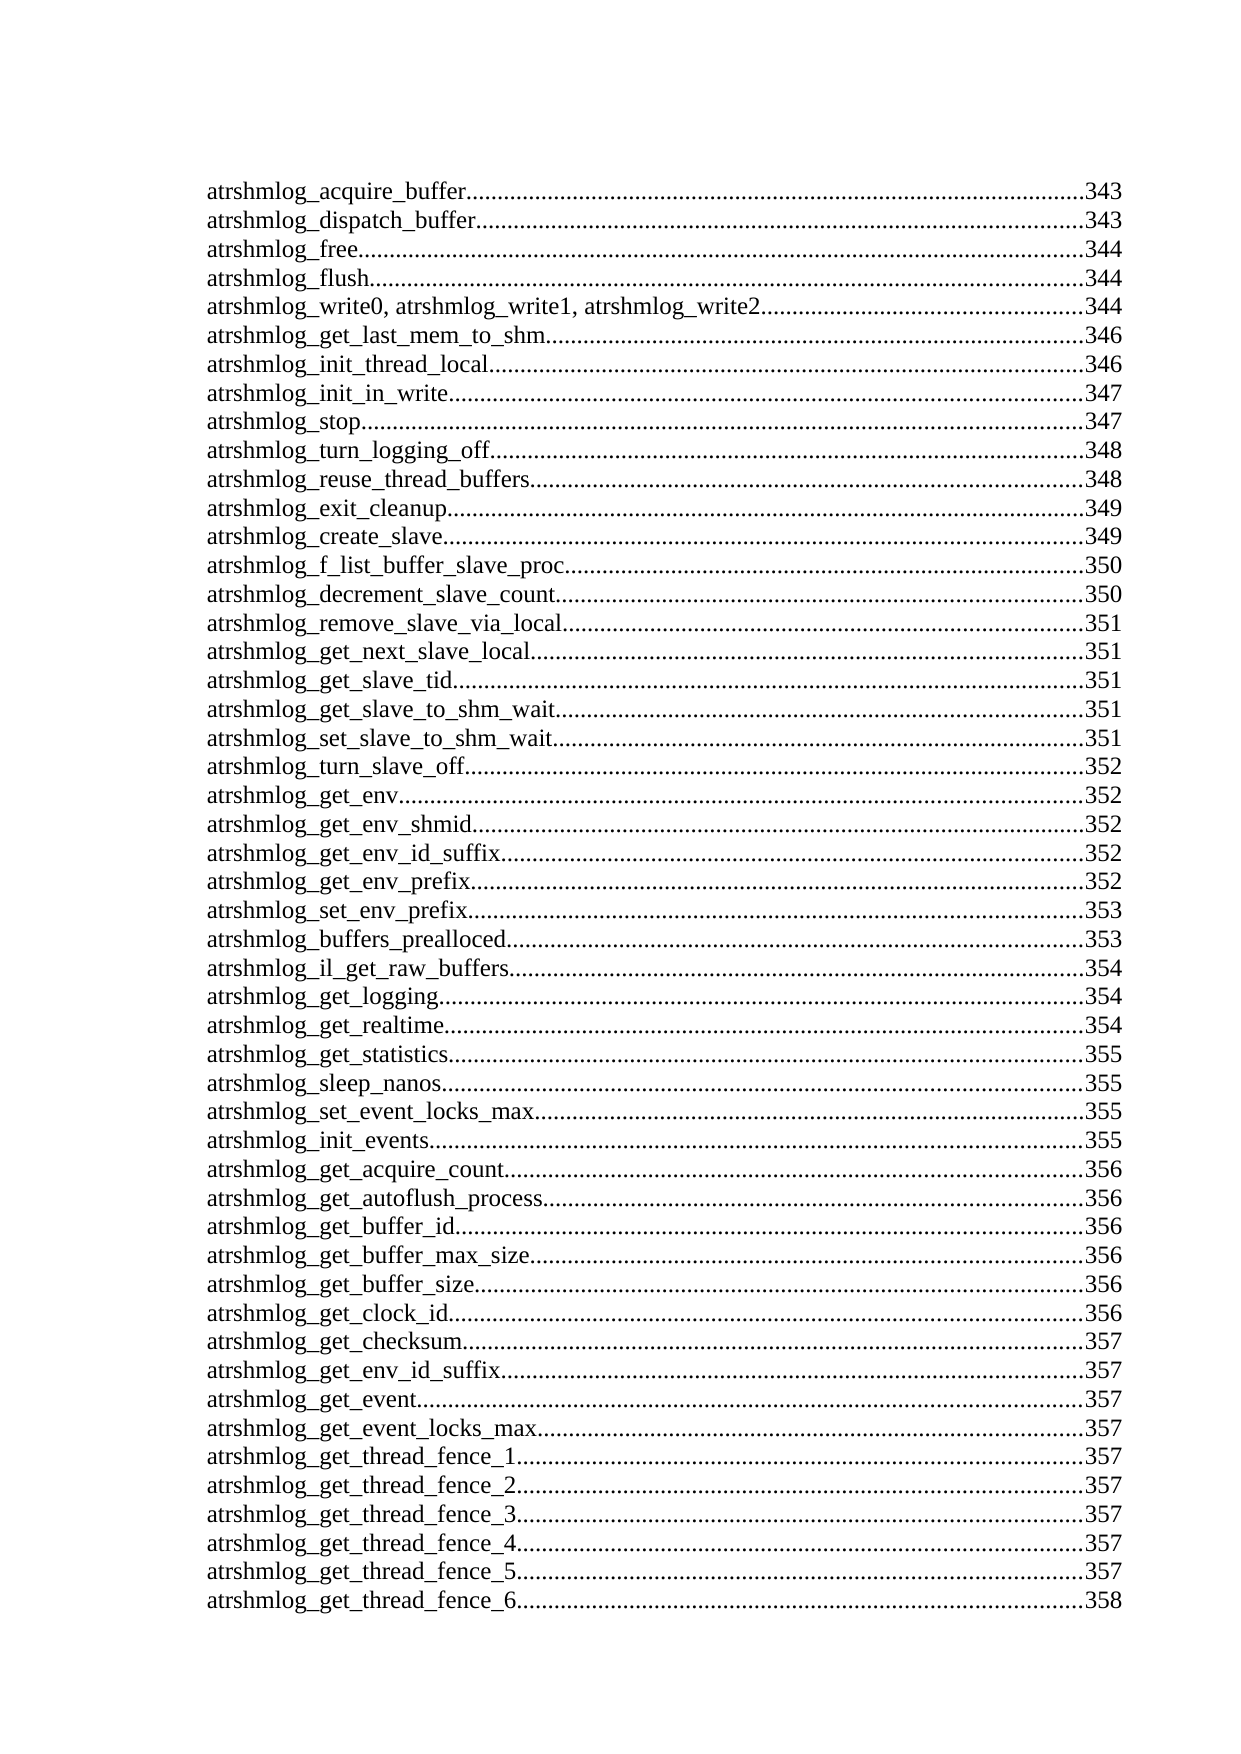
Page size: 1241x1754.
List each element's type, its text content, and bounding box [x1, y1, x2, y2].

text atrshmlog_get_clock_id 356 [207, 1298, 1122, 1326]
text atrshmlog_init_events 355 [207, 1125, 1122, 1154]
text atrshmlog_get_buffer_id 356 [207, 1211, 1122, 1240]
text atrshmlog_dispatch_buffer 343 [207, 205, 1122, 234]
text atrshmlog_set_slave_to_shm_wait 351 [207, 723, 1122, 751]
text atrshmlog_get_realtime 354 [207, 1010, 1122, 1039]
text atrshmlog_write0, atrshmlog_write1, atrshmlog_write2 344 [207, 291, 1122, 320]
text atrshmlog_get_env_id_suffix 352 [207, 838, 1122, 866]
text atrshmlog_stop 347 [207, 406, 1122, 435]
text atrshmlog_f_list_buffer_slave_proc 350 [207, 550, 1122, 579]
text atrshmlog_get_buffer_max_size 356 [207, 1240, 1122, 1269]
text atrshmlog_get_slave_to_shm_wait 351 [207, 694, 1122, 723]
text atrshmlog_il_get_raw_buffers 354 [207, 953, 1122, 981]
text atrshmlog_remove_slave_via_local 351 [207, 608, 1122, 636]
text atrshmlog_get_event_locks_max 357 [207, 1413, 1122, 1441]
text atrshmlog_get_thread_fence_4 357 [207, 1528, 1122, 1556]
text atrshmlog_sleep_nanos 355 [207, 1068, 1122, 1096]
text atrshmlog_init_thread_local 346 [207, 349, 1122, 378]
text atrshmlog_set_env_prefix 353 [207, 895, 1122, 924]
text atrshmlog_acquire_buffer 343 [207, 176, 1122, 205]
text atrshmlog_get_env 352 [207, 780, 1122, 809]
text atrshmlog_get_autoflush_process 356 [207, 1183, 1122, 1211]
text atrshmlog_get_thread_fence_1 357 [207, 1441, 1122, 1470]
text atrshmlog_get_thread_fence_2 357 [207, 1470, 1122, 1499]
text atrshmlog_buffers_prealloced 353 [207, 924, 1122, 953]
text atrshmlog_get_env_prefix 352 [207, 866, 1122, 895]
text atrshmlog_reuse_thread_buffers 348 [207, 464, 1122, 493]
text atrshmlog_exit_cleanup 349 [207, 493, 1122, 521]
text atrshmlog_get_env_shmid 352 [207, 809, 1122, 838]
text atrshmlog_free 344 [207, 234, 1122, 263]
text atrshmlog_get_env_id_suffix 357 [207, 1355, 1122, 1384]
text atrshmlog_get_acquire_count 356 [207, 1154, 1122, 1183]
text atrshmlog_init_in_write 347 [207, 378, 1122, 406]
text atrshmlog_get_thread_fence_3 357 [207, 1499, 1122, 1528]
text atrshmlog_get_event 357 [207, 1384, 1122, 1413]
text atrshmlog_set_event_locks_max 355 [207, 1096, 1122, 1125]
text atrshmlog_get_last_mem_to_shm 346 [207, 320, 1122, 349]
text atrshmlog_turn_slave_off 352 [207, 751, 1122, 780]
text atrshmlog_get_buffer_size 356 [207, 1269, 1122, 1298]
text atrshmlog_get_next_slave_local 351 [207, 636, 1122, 665]
text atrshmlog_decrement_slave_count 350 [207, 579, 1122, 608]
text atrshmlog_flush 344 [207, 263, 1122, 291]
text atrshmlog_get_logging 354 [207, 981, 1122, 1010]
text atrshmlog_create_slave 349 [207, 521, 1122, 550]
text atrshmlog_get_slave_tid 351 [207, 665, 1122, 694]
text atrshmlog_get_thread_fence_5 357 [207, 1556, 1122, 1585]
text atrshmlog_get_statistics 355 [207, 1039, 1122, 1068]
text atrshmlog_get_checksum 357 [207, 1326, 1122, 1355]
text atrshmlog_turn_logging_off 348 [207, 435, 1122, 464]
text atrshmlog_get_thread_fence_6 358 [207, 1585, 1122, 1614]
